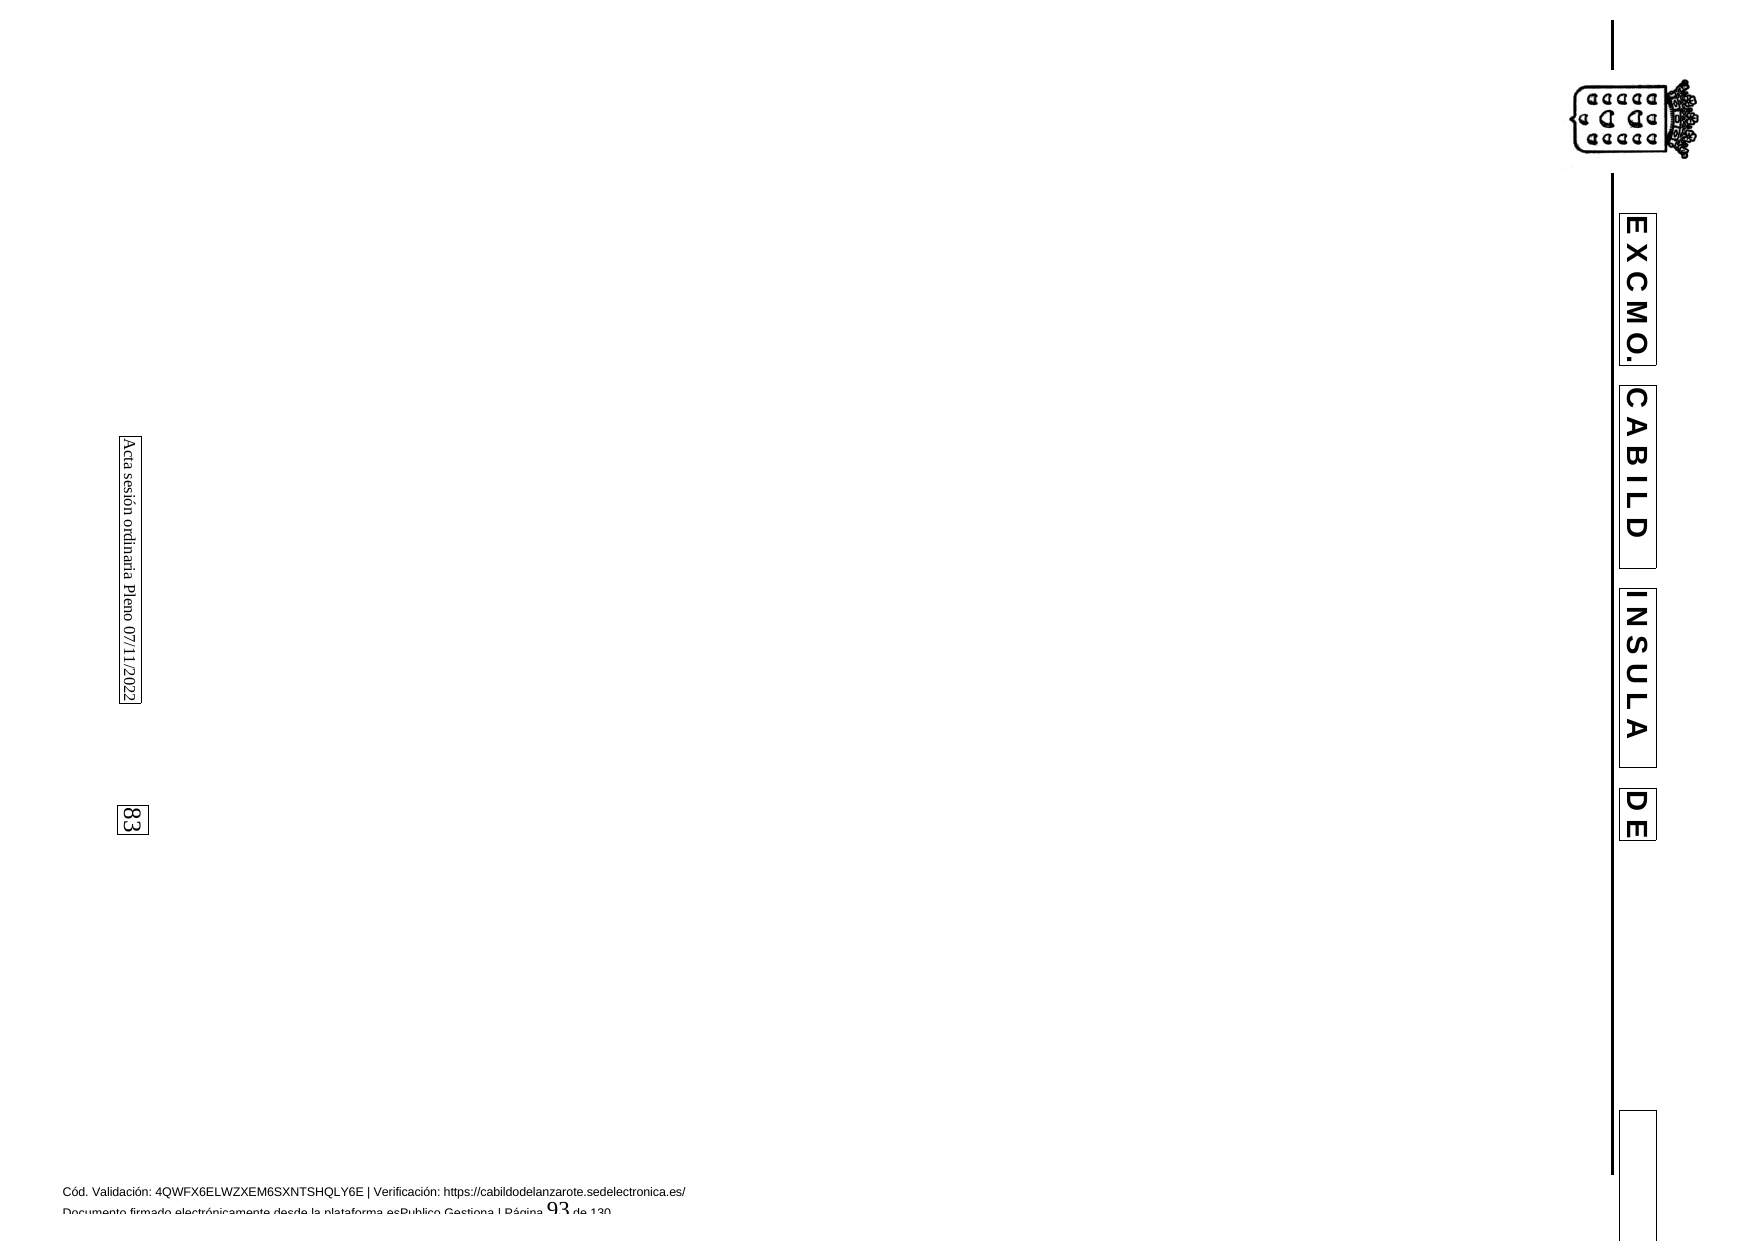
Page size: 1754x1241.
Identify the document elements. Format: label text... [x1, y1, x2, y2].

text Acta sesión ordinaria Pleno 07/11/2022 [121, 438, 140, 703]
text I N S U L A R [1620, 590, 1654, 767]
text E X C M O. [1621, 216, 1654, 365]
text 83 [119, 807, 147, 834]
picture [1561, 70, 1716, 173]
text C A B I L D O [1620, 387, 1654, 568]
text D E [1621, 790, 1654, 840]
